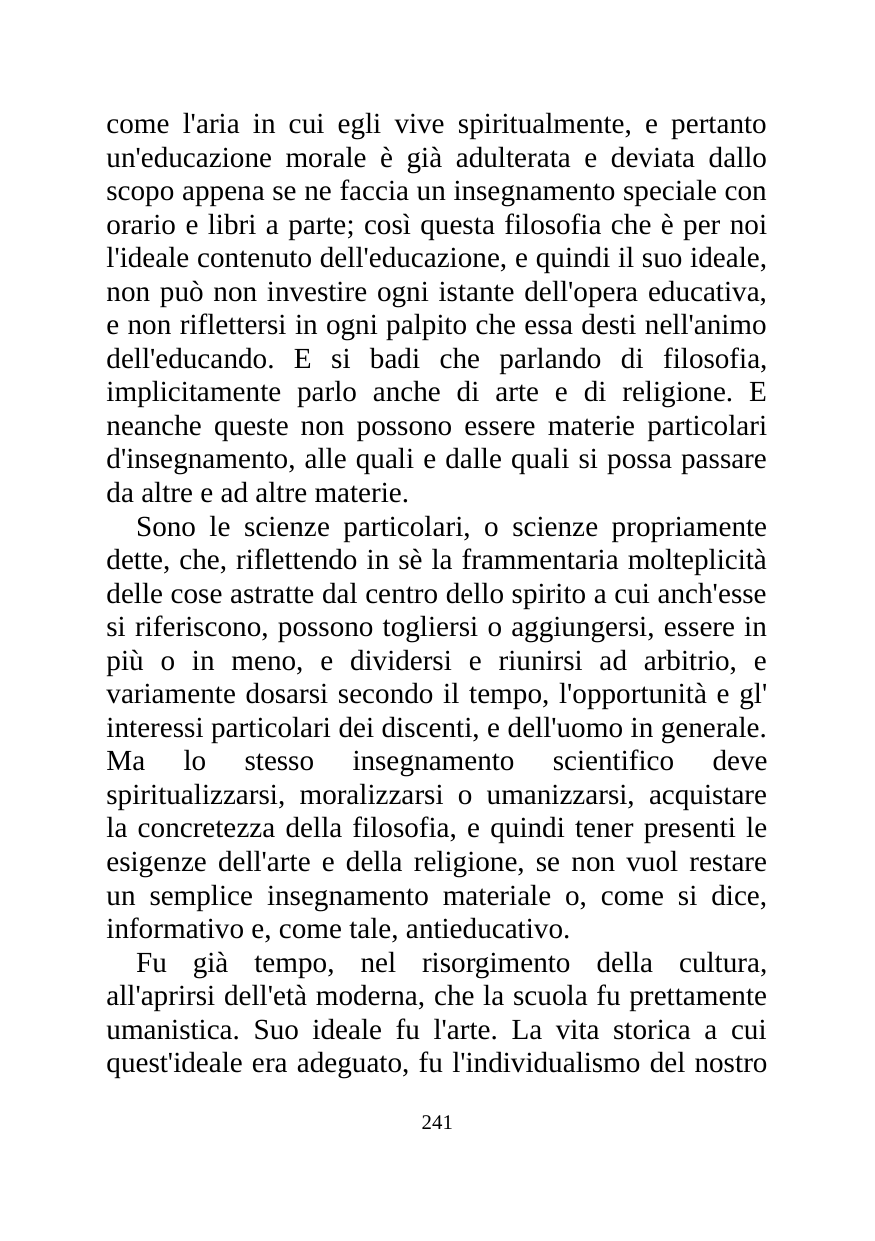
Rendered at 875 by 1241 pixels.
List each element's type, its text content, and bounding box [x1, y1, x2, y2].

text Sono le scienze particolari, o scienze propriamente dette, che, riflettendo in sè la frammentaria molteplicità delle cose astratte dal centro dello spirito a cui anch'esse si riferiscono, possono togliersi o aggiungersi, essere in più o in meno, e dividersi e riunirsi ad arbitrio, e variamente dosarsi secondo il tempo, l'opportunità e gl' interessi particolari dei discenti, e dell'uomo in generale. Ma lo stesso insegnamento scientifico deve spiritualizzarsi, moralizzarsi o umanizzarsi, acquistare la concretezza della filosofia, e quindi tener presenti le esigenze dell'arte e della religione, se non vuol restare un semplice insegnamento materiale o, come si dice, informativo e, come tale, antieducativo. [106, 509, 768, 945]
text Fu già tempo, nel risorgimento della cultura, all'aprirsi dell'età moderna, che la scuola fu prettamente umanistica. Suo ideale fu l'arte. La vita storica a cui quest'ideale era adeguato, fu l'individualismo del nostro [106, 945, 768, 1079]
text come l'aria in cui egli vive spiritualmente, e pertanto un'educazione morale è già adulterata e deviata dallo scopo appena se ne faccia un insegnamento speciale con orario e libri a parte; così questa filosofia che è per noi l'ideale contenuto dell'educazione, e quindi il suo ideale, non può non investire ogni istante dell'opera educativa, e non riflettersi in ogni palpito che essa desti nell'animo dell'educando. E si badi che parlando di filosofia, implicitamente parlo anche di arte e di religione. E neanche queste non possono essere materie particolari d'insegnamento, alle quali e dalle quali si possa passare da altre e ad altre materie. [106, 106, 768, 509]
